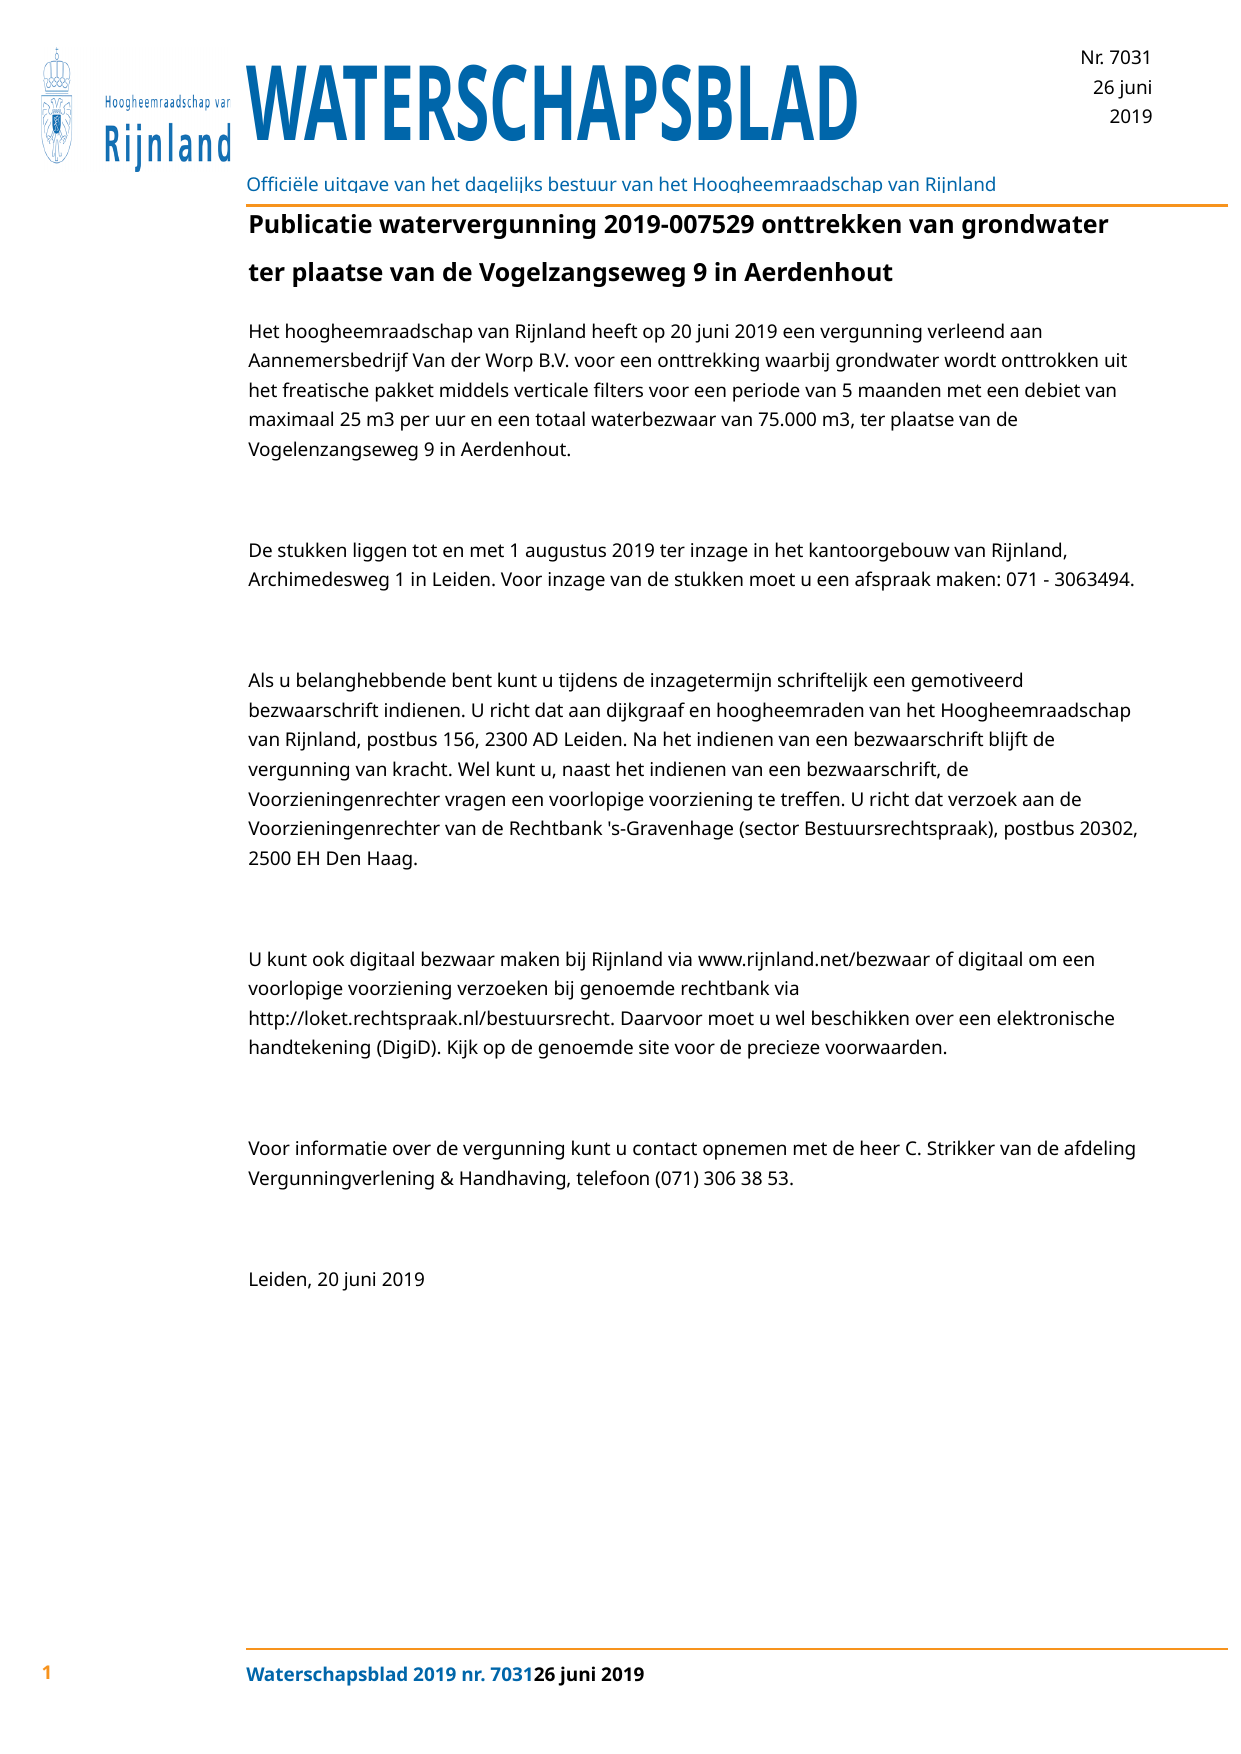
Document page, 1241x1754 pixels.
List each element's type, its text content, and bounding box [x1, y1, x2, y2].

text De stukken liggen tot en met 1 augustus 2019 ter inzage in het kantoorgebouw van Rijnland, Archimedesweg 1 in Leiden. Voor inzage van de stukken moet u een afspraak maken: 071 - 3063494. [248, 537, 1152, 592]
text Als u belanghebbende bent kunt u tijdens de inzagetermijn schriftelijk een gemotiveerd bezwaarschrift indienen. U richt dat aan dijkgraaf en hoogheemraden van het Hoogheemraadschap van Rijnland, postbus 156, 2300 AD Leiden. Na het indienen van een bezwaarschrift blijft de vergunning van kracht. Wel kunt u, naast het indienen van een bezwaarschrift, de Voorzieningenrechter vragen een voorlopige voorziening te treffen. U richt dat verzoek aan de Voorzieningenrechter van de Rechtbank 's-Gravenhage (sector Bestuursrechtspraak), postbus 20302, 2500 EH Den Haag. [248, 667, 1152, 871]
picture [41, 47, 231, 172]
text U kunt ook digitaal bezwaar maken bij Rijnland via www.rijnland.net/bezwaar of digitaal om een voorlopige voorziening verzoeken bij genoemde rechtbank via http://loket.rechtspraak.nl/bestuursrecht. Daarvoor moet u wel beschikken over een elektronische handtekening (DigiD). Kijk op de genoemde site voor de precieze voorwaarden. [248, 946, 1152, 1060]
text Het hoogheemraadschap van Rijnland heeft op 20 juni 2019 een vergunning verleend aan Aannemersbedrijf Van der Worp B.V. voor een onttrekking waarbij grondwater wordt onttrokken uit het freatische pakket middels verticale filters voor een periode van 5 maanden met een debiet van maximaal 25 m3 per uur en een totaal waterbezwaar van 75.000 m3, ter plaatse van de Vogelenzangseweg 9 in Aerdenhout. [248, 318, 1152, 462]
text Publicatie watervergunning 2019-007529 onttrekken van grondwater ter plaatse van de Vogelzangseweg 9 in Aerdenhout [248, 207, 1152, 288]
text Leiden, 20 juni 2019 [248, 1266, 1152, 1292]
text Voor informatie over de vergunning kunt u contact opnemen met de heer C. Strikker van de afdeling Vergunningverlening & Handhaving, telefoon (071) 306 38 53. [248, 1135, 1152, 1191]
